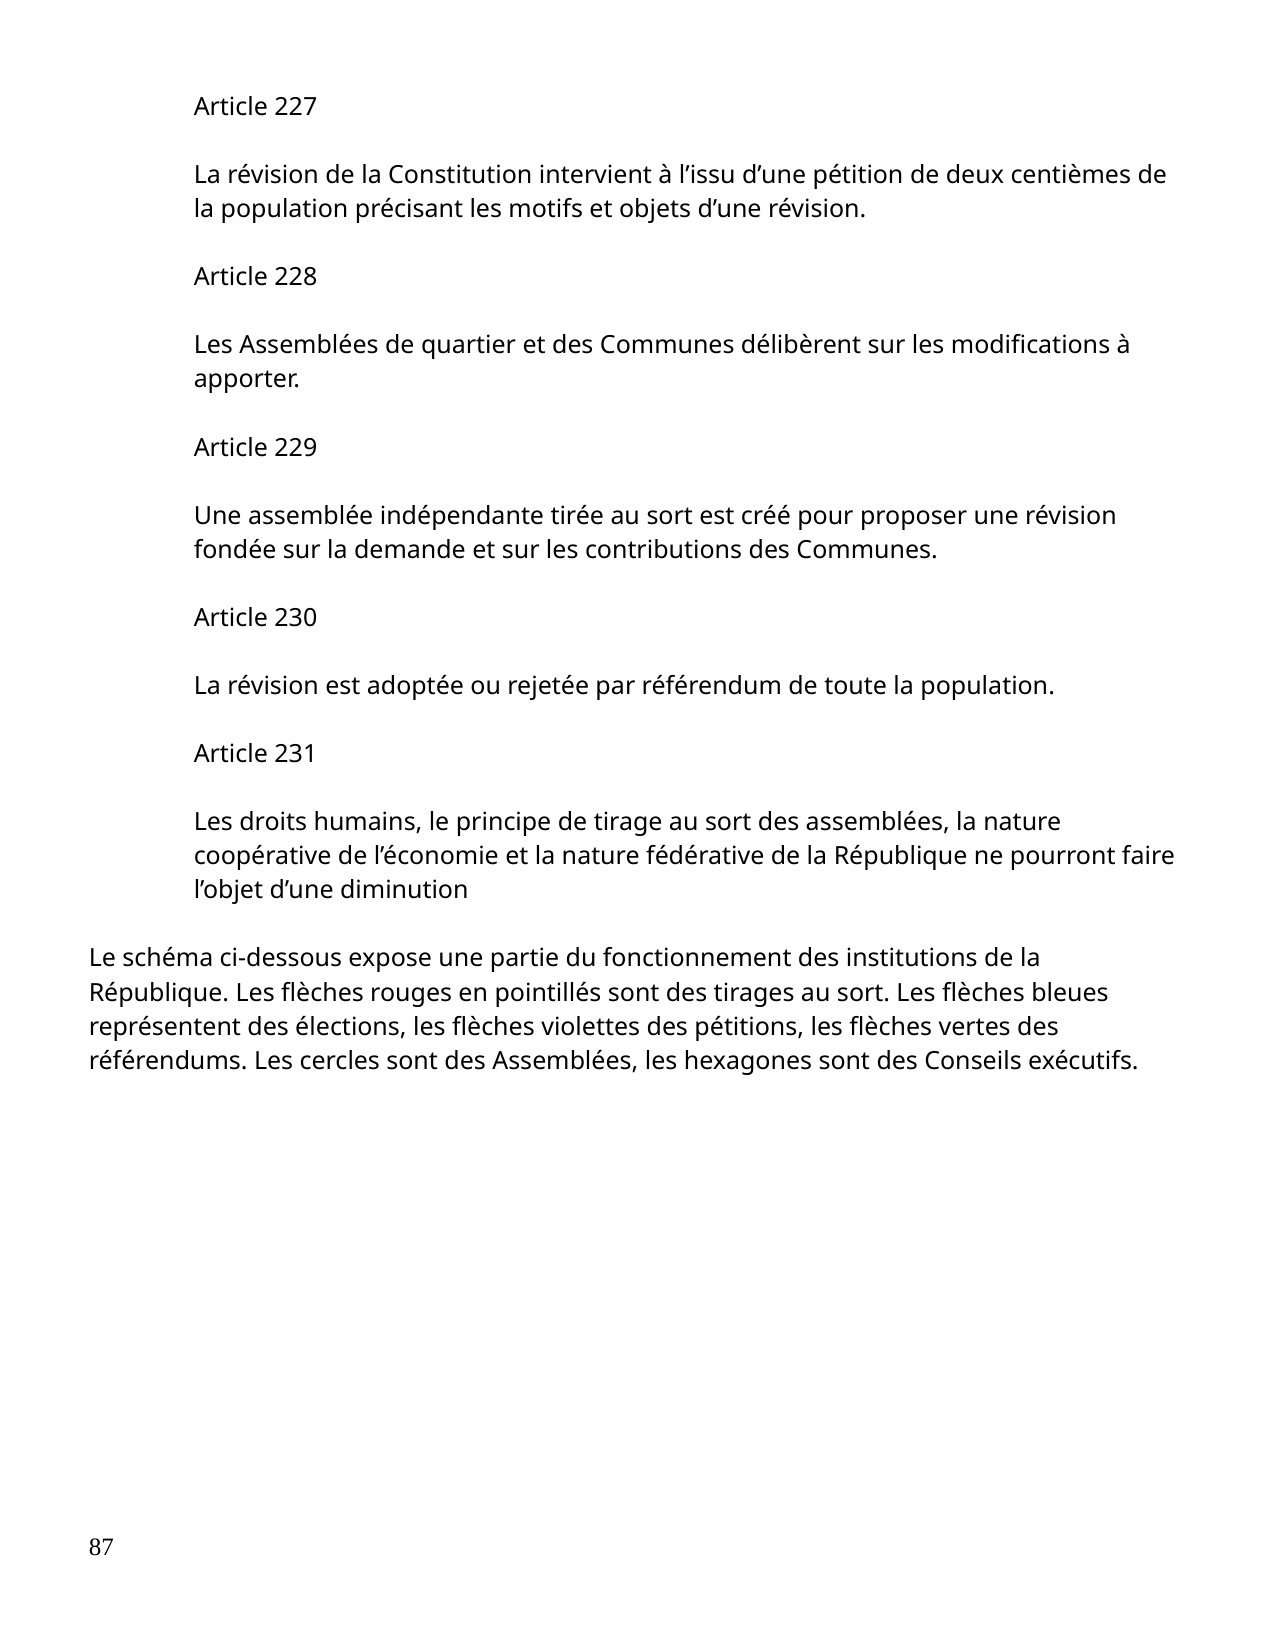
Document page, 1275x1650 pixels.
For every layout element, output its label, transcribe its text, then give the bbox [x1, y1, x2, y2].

text Article 230 [193, 599, 1186, 633]
text Une assemblée indépendante tirée au sort est créé pour proposer une révision fondée sur la demande et sur les contributions des Communes. [193, 497, 1186, 565]
text Article 231 [193, 736, 1186, 770]
text Les droits humains, le principe de tirage au sort des assemblées, la nature coopérative de l’économie et la nature fédérative de la République ne pourront faire l’objet d’une diminution [193, 804, 1186, 906]
text Article 228 [193, 259, 1186, 293]
text Le schéma ci-dessous expose une partie du fonctionnement des institutions de la République. Les flèches rouges en pointillés sont des tirages au sort. Les flèches bleues représentent des élections, les flèches violettes des pétitions, les flèches vertes des référendums. Les cercles sont des Assemblées, les hexagones sont des Conseils exécutifs. [88, 940, 1186, 1076]
text La révision est adoptée ou rejetée par référendum de toute la population. [193, 668, 1186, 702]
text Article 229 [193, 429, 1186, 463]
text La révision de la Constitution intervient à l’issu d’une pétition de deux centièmes de la population précisant les motifs et objets d’une révision. [193, 157, 1186, 225]
text Article 227 [193, 88, 1186, 123]
text Les Assemblées de quartier et des Communes délibèrent sur les modifications à apporter. [193, 327, 1186, 395]
